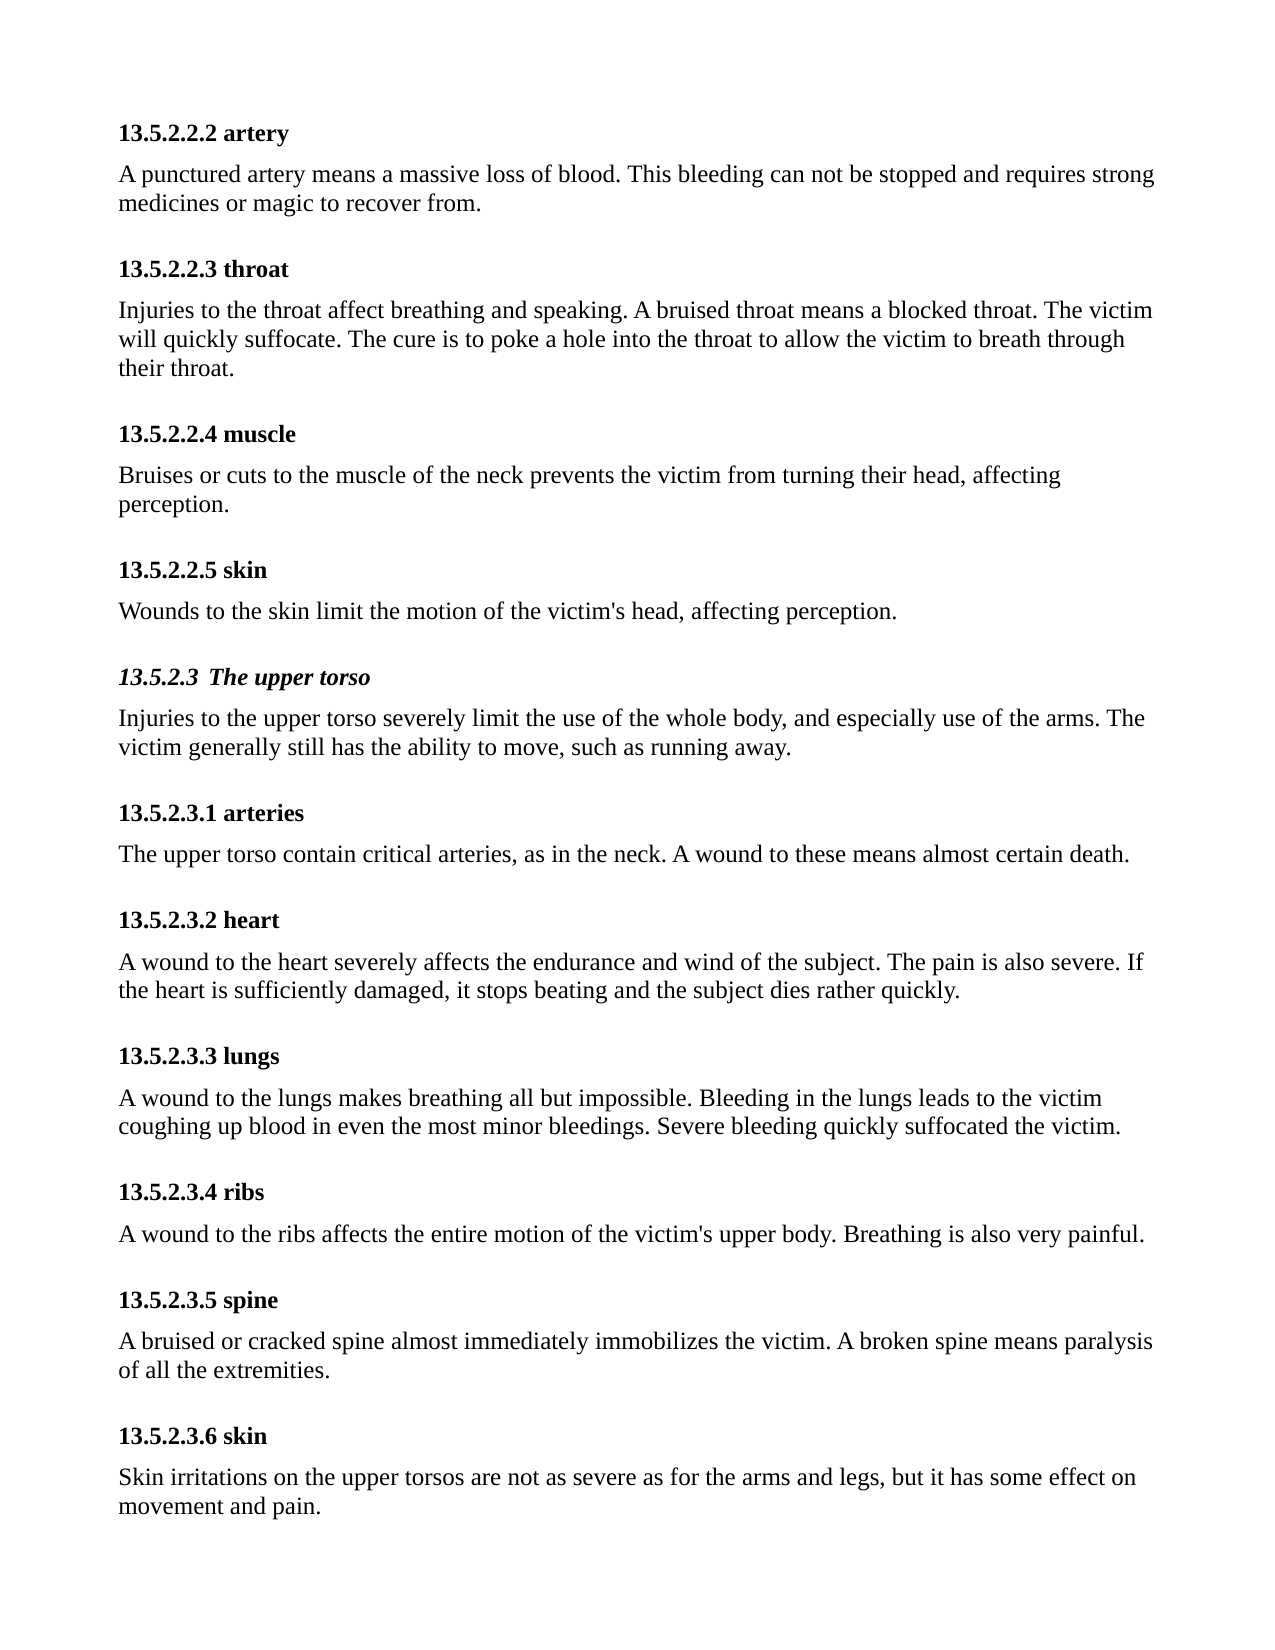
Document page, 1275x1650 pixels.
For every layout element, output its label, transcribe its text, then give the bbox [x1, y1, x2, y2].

text Injuries to the upper torso severely limit the use of the whole body, and especially use of the arms. The victim generally still has the ability to move, such as running away. [118, 703, 1157, 761]
text A bruised or cracked spine almost immediately immobilizes the victim. A broken spine means paralysis of all the extremities. [118, 1326, 1157, 1383]
subtitle skin [118, 555, 1157, 583]
text Skin irritations on the upper torsos are not as severe as for the arms and legs, but it has some effect on movement and pain. [118, 1462, 1157, 1519]
subtitle ribs [118, 1178, 1157, 1206]
text Bruises or cuts to the muscle of the neck prevents the victim from turning their head, affecting perception. [118, 460, 1157, 517]
text A wound to the ribs affects the entire motion of the victim's upper body. Breathing is also very painful. [118, 1219, 1157, 1247]
text A wound to the heart severely affects the endurance and wind of the subject. The pain is also severe. If the heart is sufficiently damaged, it stops beating and the subject dies rather quickly. [118, 947, 1157, 1004]
subtitle artery [118, 118, 1157, 147]
text The upper torso contain critical arteries, as in the neck. A wound to these means almost certain death. [118, 839, 1157, 868]
text A punctured artery means a massive loss of blood. This bleeding can not be stopped and requires strong medicines or magic to recover from. [118, 159, 1157, 217]
text Wounds to the skin limit the motion of the victim's head, affecting perception. [118, 596, 1157, 625]
subtitle arteries [118, 798, 1157, 827]
subtitle The upper torso [118, 662, 1157, 691]
subtitle skin [118, 1421, 1157, 1449]
subtitle heart [118, 906, 1157, 934]
text Injuries to the throat affect breathing and speaking. A bruised throat means a blocked throat. The victim will quickly suffocate. The cure is to poke a hole into the throat to allow the victim to breath through their throat. [118, 295, 1157, 381]
text A wound to the lungs makes breathing all but impossible. Bleeding in the lungs leads to the victim coughing up blood in even the most minor bleedings. Severe bleeding quickly suffocated the victim. [118, 1083, 1157, 1140]
subtitle spine [118, 1285, 1157, 1313]
subtitle muscle [118, 419, 1157, 447]
subtitle throat [118, 254, 1157, 283]
subtitle lungs [118, 1042, 1157, 1070]
